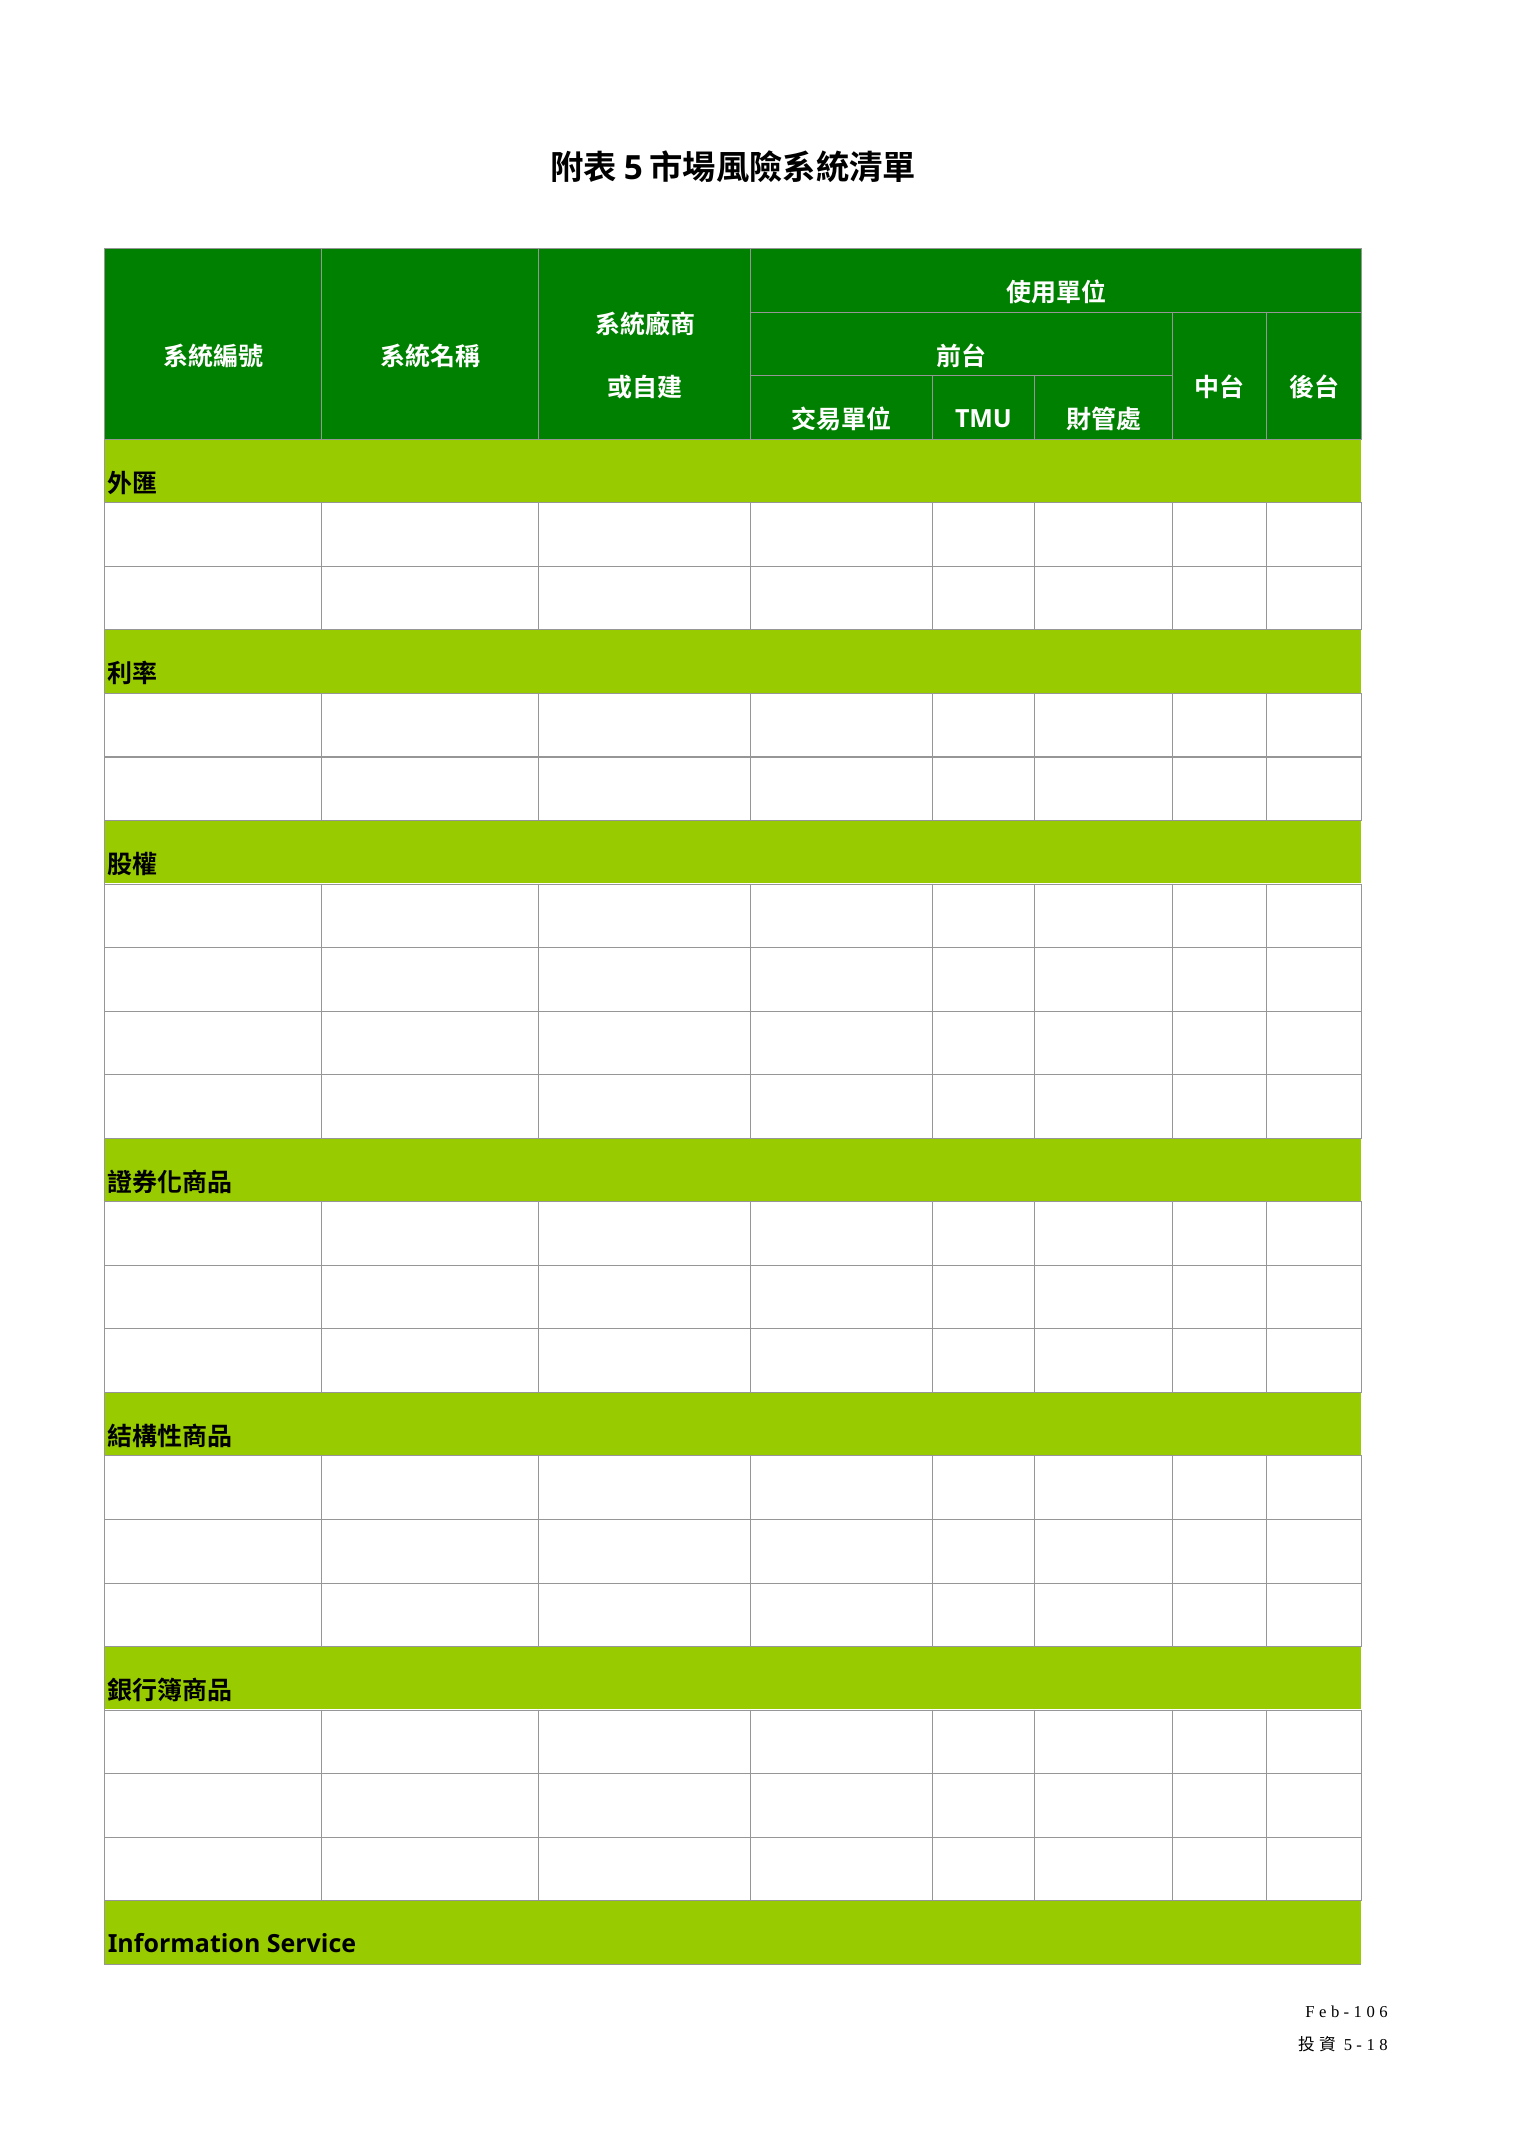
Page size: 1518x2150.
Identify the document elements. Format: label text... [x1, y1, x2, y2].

table_cell [105, 503, 321, 566]
table_cell [751, 1456, 932, 1519]
table_cell 使用單位 [751, 249, 1361, 312]
table_cell [1173, 1266, 1266, 1328]
table_cell [322, 1838, 538, 1900]
table_cell [105, 1774, 321, 1837]
table_cell [322, 948, 538, 1011]
table_cell [105, 1266, 321, 1328]
table_cell [933, 1456, 1034, 1519]
table_cell [751, 1838, 932, 1900]
table_cell 證券化商品 [105, 1139, 1361, 1201]
table_cell [539, 948, 750, 1011]
table_cell [1267, 1012, 1361, 1074]
table_cell [322, 1202, 538, 1265]
table_cell [1267, 1520, 1361, 1582]
table_cell [933, 694, 1034, 756]
table_cell [1173, 1012, 1266, 1074]
table_cell [1267, 1774, 1361, 1837]
table_cell [1267, 503, 1361, 566]
table_cell 財管處 [1035, 376, 1172, 439]
table_cell [751, 1266, 932, 1328]
table_cell [322, 1774, 538, 1837]
table_cell [539, 1012, 750, 1074]
table_cell [1173, 1329, 1266, 1392]
table_cell [539, 1711, 750, 1773]
table_cell [1173, 1711, 1266, 1773]
table_cell [322, 1266, 538, 1328]
table_cell [322, 758, 538, 820]
table_cell [539, 1838, 750, 1900]
table_cell 股權 [105, 821, 1361, 883]
table_cell [1267, 1838, 1361, 1900]
table_cell [933, 1584, 1034, 1646]
table_cell [1173, 567, 1266, 629]
table_cell [1173, 694, 1266, 756]
table_cell [539, 1774, 750, 1837]
table_cell 交易單位 [751, 376, 932, 439]
table_cell [933, 1075, 1034, 1138]
table_cell [539, 503, 750, 566]
table_cell [1267, 186, 1361, 248]
table_cell [751, 694, 932, 756]
table_cell [105, 1012, 321, 1074]
table_cell 系統編號 [105, 249, 321, 439]
table_cell [105, 885, 321, 947]
table_cell [1267, 1584, 1361, 1646]
table_cell [105, 1075, 321, 1138]
table_cell [322, 1520, 538, 1582]
table_cell [1035, 1456, 1172, 1519]
table_cell [539, 1075, 750, 1138]
table_cell [322, 186, 539, 248]
table_cell [1173, 1202, 1266, 1265]
table_cell Information Service [105, 1901, 1361, 1964]
table_cell [933, 1711, 1034, 1773]
table_cell [105, 1838, 321, 1900]
table_cell [751, 1329, 932, 1392]
table_cell 後台 [1267, 313, 1361, 439]
table_cell [322, 1329, 538, 1392]
table_cell [1267, 1711, 1361, 1773]
table_cell [933, 1266, 1034, 1328]
table_cell [1035, 1266, 1172, 1328]
table_cell [933, 885, 1034, 947]
table_cell [1034, 186, 1172, 248]
table_cell [1173, 1520, 1266, 1582]
table_cell [751, 1202, 932, 1265]
table_cell 外匯 [105, 440, 1361, 502]
table_cell [105, 1456, 321, 1519]
table_cell [1035, 1584, 1172, 1646]
table_cell [105, 948, 321, 1011]
table_cell [539, 1266, 750, 1328]
table_cell [933, 758, 1034, 820]
table_cell [322, 694, 538, 756]
table_cell [1035, 1774, 1172, 1837]
table_cell [322, 885, 538, 947]
table_cell [105, 1520, 321, 1582]
table_cell [539, 885, 750, 947]
table_cell [539, 694, 750, 756]
table_cell [751, 885, 932, 947]
table_cell [1267, 694, 1361, 756]
table_cell [933, 1520, 1034, 1582]
table_cell [1267, 1266, 1361, 1328]
table_cell [1173, 885, 1266, 947]
table_cell [1172, 186, 1267, 248]
table_cell [539, 1329, 750, 1392]
table_cell [933, 1202, 1034, 1265]
table_cell [539, 186, 750, 248]
table_cell [751, 1075, 932, 1138]
table_cell [1173, 1456, 1266, 1519]
table_cell [750, 186, 932, 248]
table_cell [1035, 885, 1172, 947]
table_cell 利率 [105, 630, 1361, 693]
table_cell [1267, 885, 1361, 947]
table_cell TMU [933, 376, 1034, 439]
table_cell [105, 758, 321, 820]
table_cell [105, 1329, 321, 1392]
table_cell [933, 1774, 1034, 1837]
table_cell [539, 567, 750, 629]
table_cell [1035, 1202, 1172, 1265]
table_cell [751, 567, 932, 629]
table_cell [751, 1711, 932, 1773]
table_cell [933, 948, 1034, 1011]
table_cell [1267, 1329, 1361, 1392]
table_cell [539, 1202, 750, 1265]
table_cell [539, 758, 750, 820]
table_cell [1173, 1838, 1266, 1900]
table_cell [933, 186, 1034, 248]
table_cell 結構性商品 [105, 1393, 1361, 1455]
table_cell [933, 567, 1034, 629]
table_cell [751, 1012, 932, 1074]
table_cell [1173, 758, 1266, 820]
table_cell [1035, 567, 1172, 629]
table_cell [1035, 694, 1172, 756]
table_cell [1035, 1329, 1172, 1392]
table_cell [1267, 1456, 1361, 1519]
table_cell [1267, 758, 1361, 820]
table_cell [751, 948, 932, 1011]
table_cell [1173, 948, 1266, 1011]
table_cell 中台 [1173, 313, 1266, 439]
table_cell 銀行簿商品 [105, 1647, 1361, 1709]
table_cell [933, 1329, 1034, 1392]
table_cell 前台 [751, 313, 1172, 375]
table_cell [933, 1838, 1034, 1900]
table_cell [1267, 948, 1361, 1011]
table_cell [1267, 1075, 1361, 1138]
table_cell [1035, 1520, 1172, 1582]
table_cell [1035, 758, 1172, 820]
table_cell [751, 758, 932, 820]
table_cell [322, 567, 538, 629]
table_cell [1035, 1711, 1172, 1773]
table_cell [539, 1456, 750, 1519]
table_cell [751, 1520, 932, 1582]
table_cell [105, 1711, 321, 1773]
table_cell [1035, 1838, 1172, 1900]
table_cell [1035, 1012, 1172, 1074]
table_cell [933, 1012, 1034, 1074]
table_cell [105, 1584, 321, 1646]
table_header 附表5市場風險系統清單 [105, 123, 1361, 186]
table_cell [105, 1202, 321, 1265]
table_cell [1173, 503, 1266, 566]
table_cell [322, 503, 538, 566]
table_cell [751, 1584, 932, 1646]
table_cell [105, 694, 321, 756]
table_cell [1173, 1774, 1266, 1837]
table_cell [539, 1584, 750, 1646]
table_cell [751, 503, 932, 566]
table_cell [1267, 567, 1361, 629]
table_cell [322, 1584, 538, 1646]
table_cell [322, 1012, 538, 1074]
table_cell [1173, 1584, 1266, 1646]
table_cell 系統名稱 [322, 249, 538, 439]
table_cell [1035, 503, 1172, 566]
table_cell [1267, 1202, 1361, 1265]
table_cell [105, 186, 322, 248]
table_cell [539, 1520, 750, 1582]
table_cell [1173, 1075, 1266, 1138]
table_cell [1035, 948, 1172, 1011]
table_cell [322, 1075, 538, 1138]
table_cell [1035, 1075, 1172, 1138]
table_cell 系統廠商 或自建 [539, 249, 750, 439]
table_cell [105, 567, 321, 629]
table_cell [751, 1774, 932, 1837]
table_cell [322, 1711, 538, 1773]
table_cell [933, 503, 1034, 566]
table_cell [322, 1456, 538, 1519]
